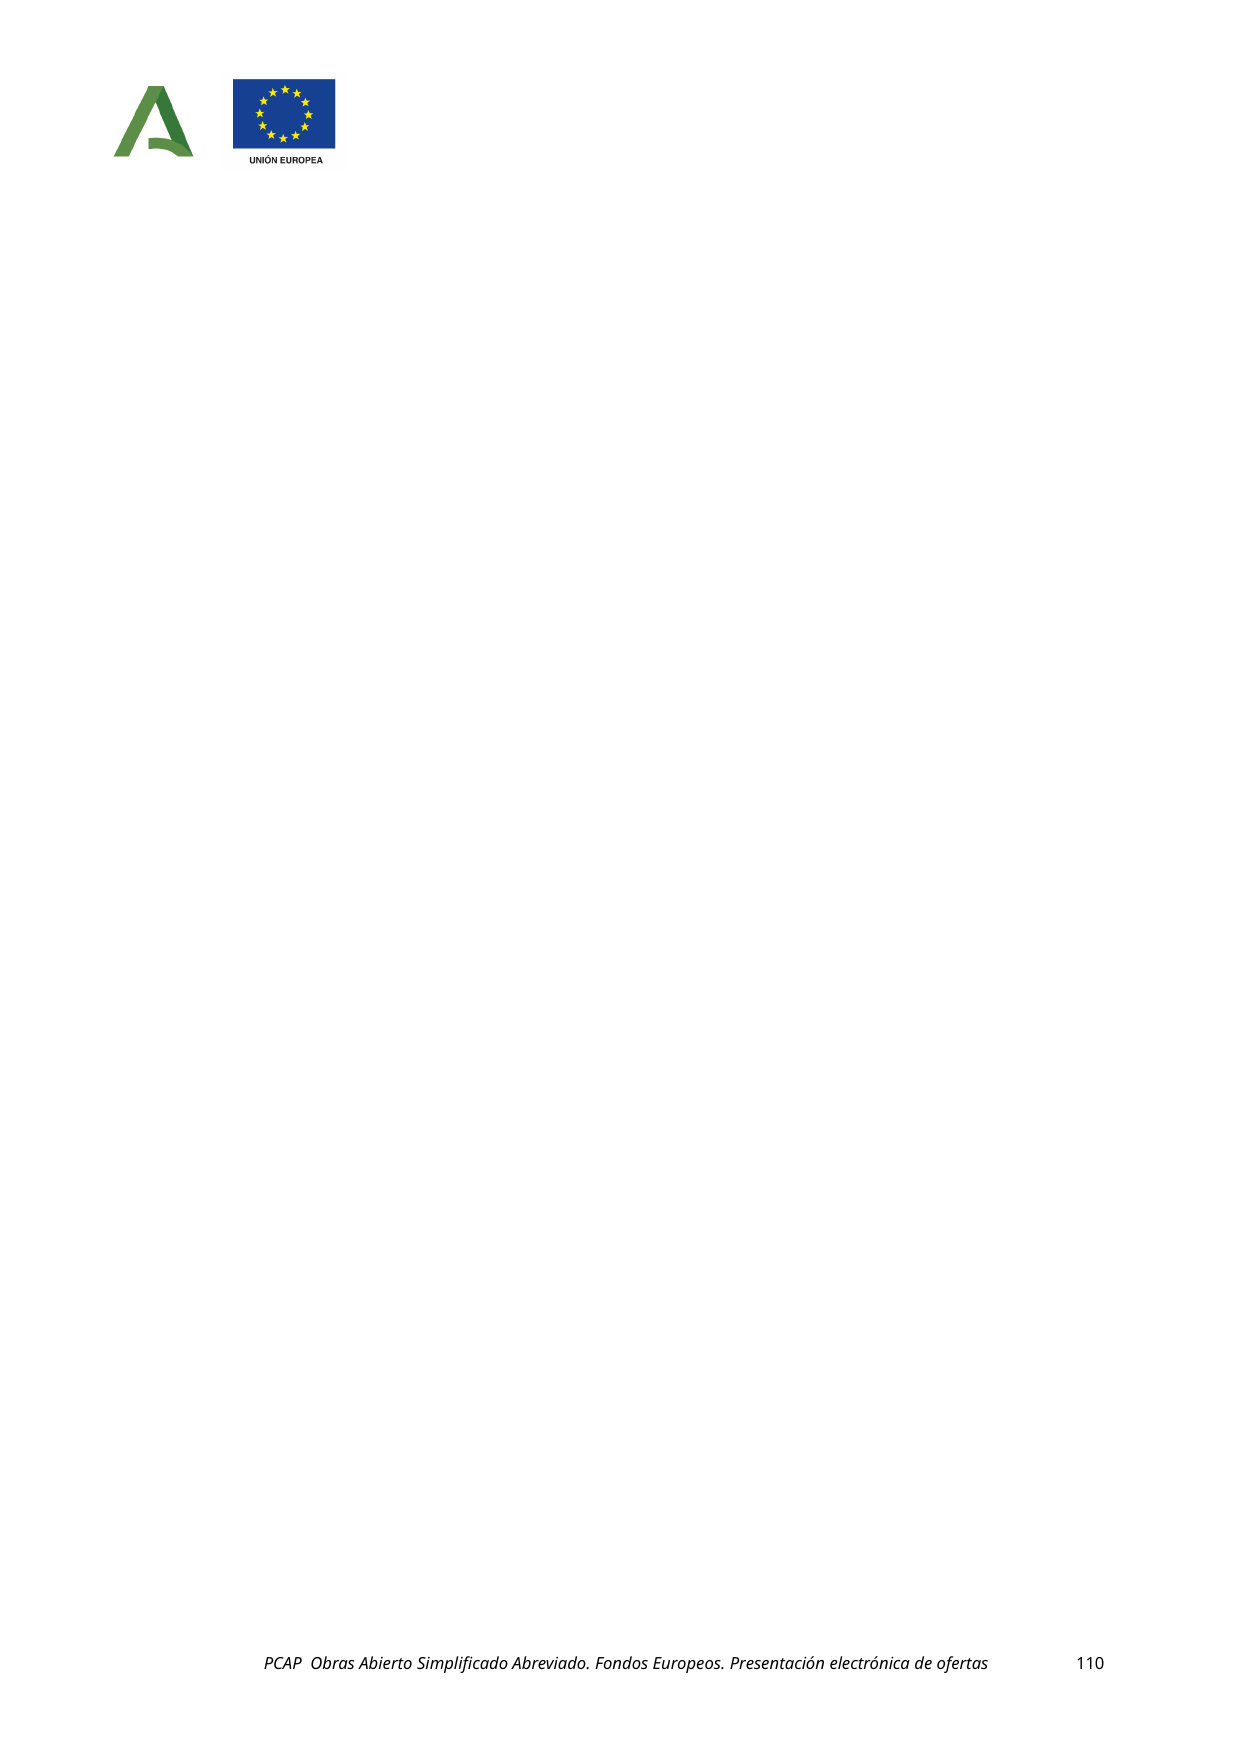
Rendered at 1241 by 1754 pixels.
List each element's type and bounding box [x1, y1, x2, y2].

picture [109, 81, 198, 161]
picture [221, 73, 347, 171]
